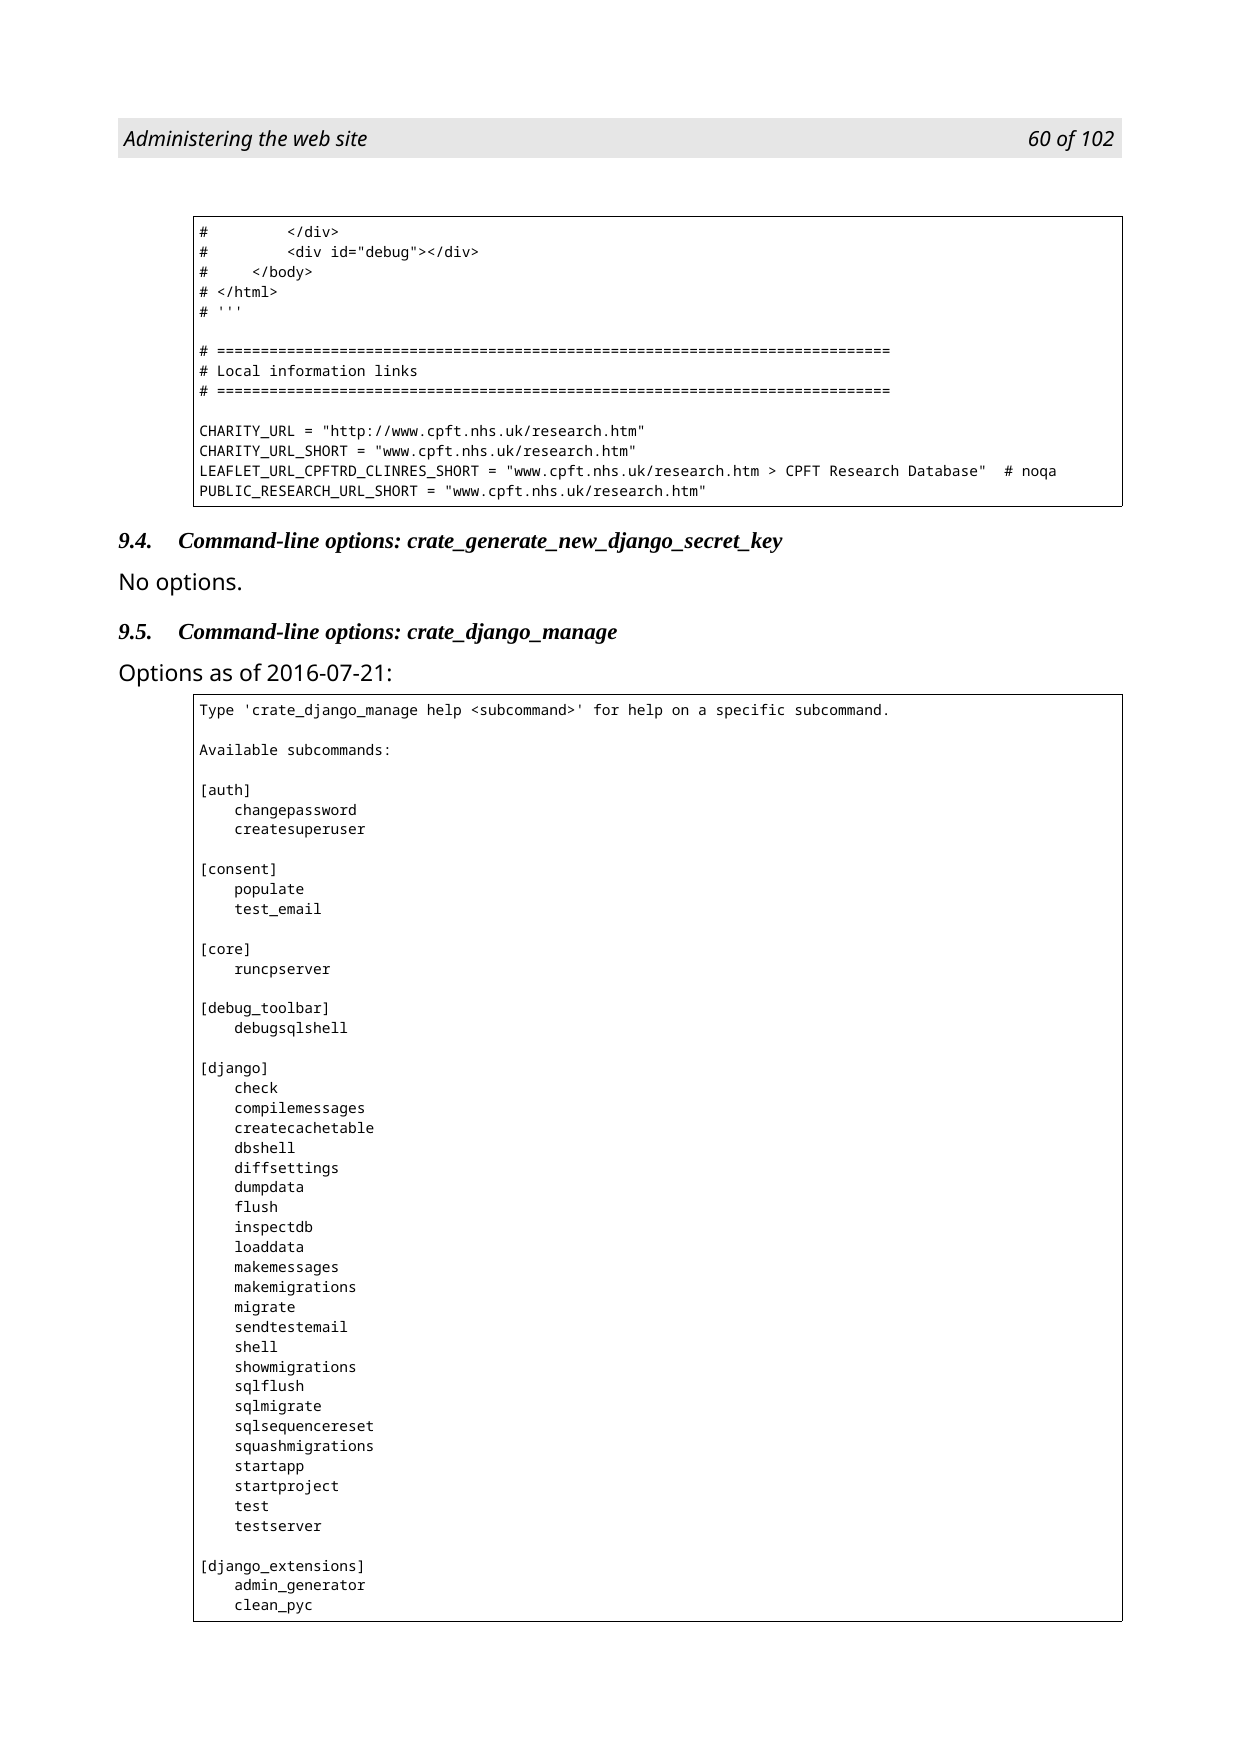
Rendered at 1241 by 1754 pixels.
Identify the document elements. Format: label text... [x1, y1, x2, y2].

table_header Type 'crate_django_manage help <subcommand>' for help on a specific subcommand. Available subcommands: [auth] changepassword createsuperuser [consent] populate test_email [core] runcpserver [debug_toolbar] debugsqlshell [django] check compilemessages createcachetable dbshell diffsettings dumpdata flush inspectdb loaddata makemessages makemigrations migrate sendtestemail shell showmigrations sqlflush sqlmigrate sqlsequencereset squashmigrations startapp startproject test testserver [django_extensions] admin_generator clean_pyc [194, 695, 1122, 1621]
table_header # </div> # <div id="debug"></div> # </body> # </html> # ''' # ============================================================================= # Local information links # ============================================================================= CHARITY_URL = "http://www.cpft.nhs.uk/research.htm" CHARITY_URL_SHORT = "www.cpft.nhs.uk/research.htm" LEAFLET_URL_CPFTRD_CLINRES_SHORT = "www.cpft.nhs.uk/research.htm > CPFT Research Database" # noqa PUBLIC_RESEARCH_URL_SHORT = "www.cpft.nhs.uk/research.htm" [194, 217, 1122, 506]
subtitle Command-line options: crate_generate_new_django_secret_key [118, 527, 1122, 553]
text No options. [118, 566, 1122, 597]
text Options as of 2016-07-21: [118, 657, 1122, 688]
subtitle Command-line options: crate_django_manage [118, 618, 1122, 644]
